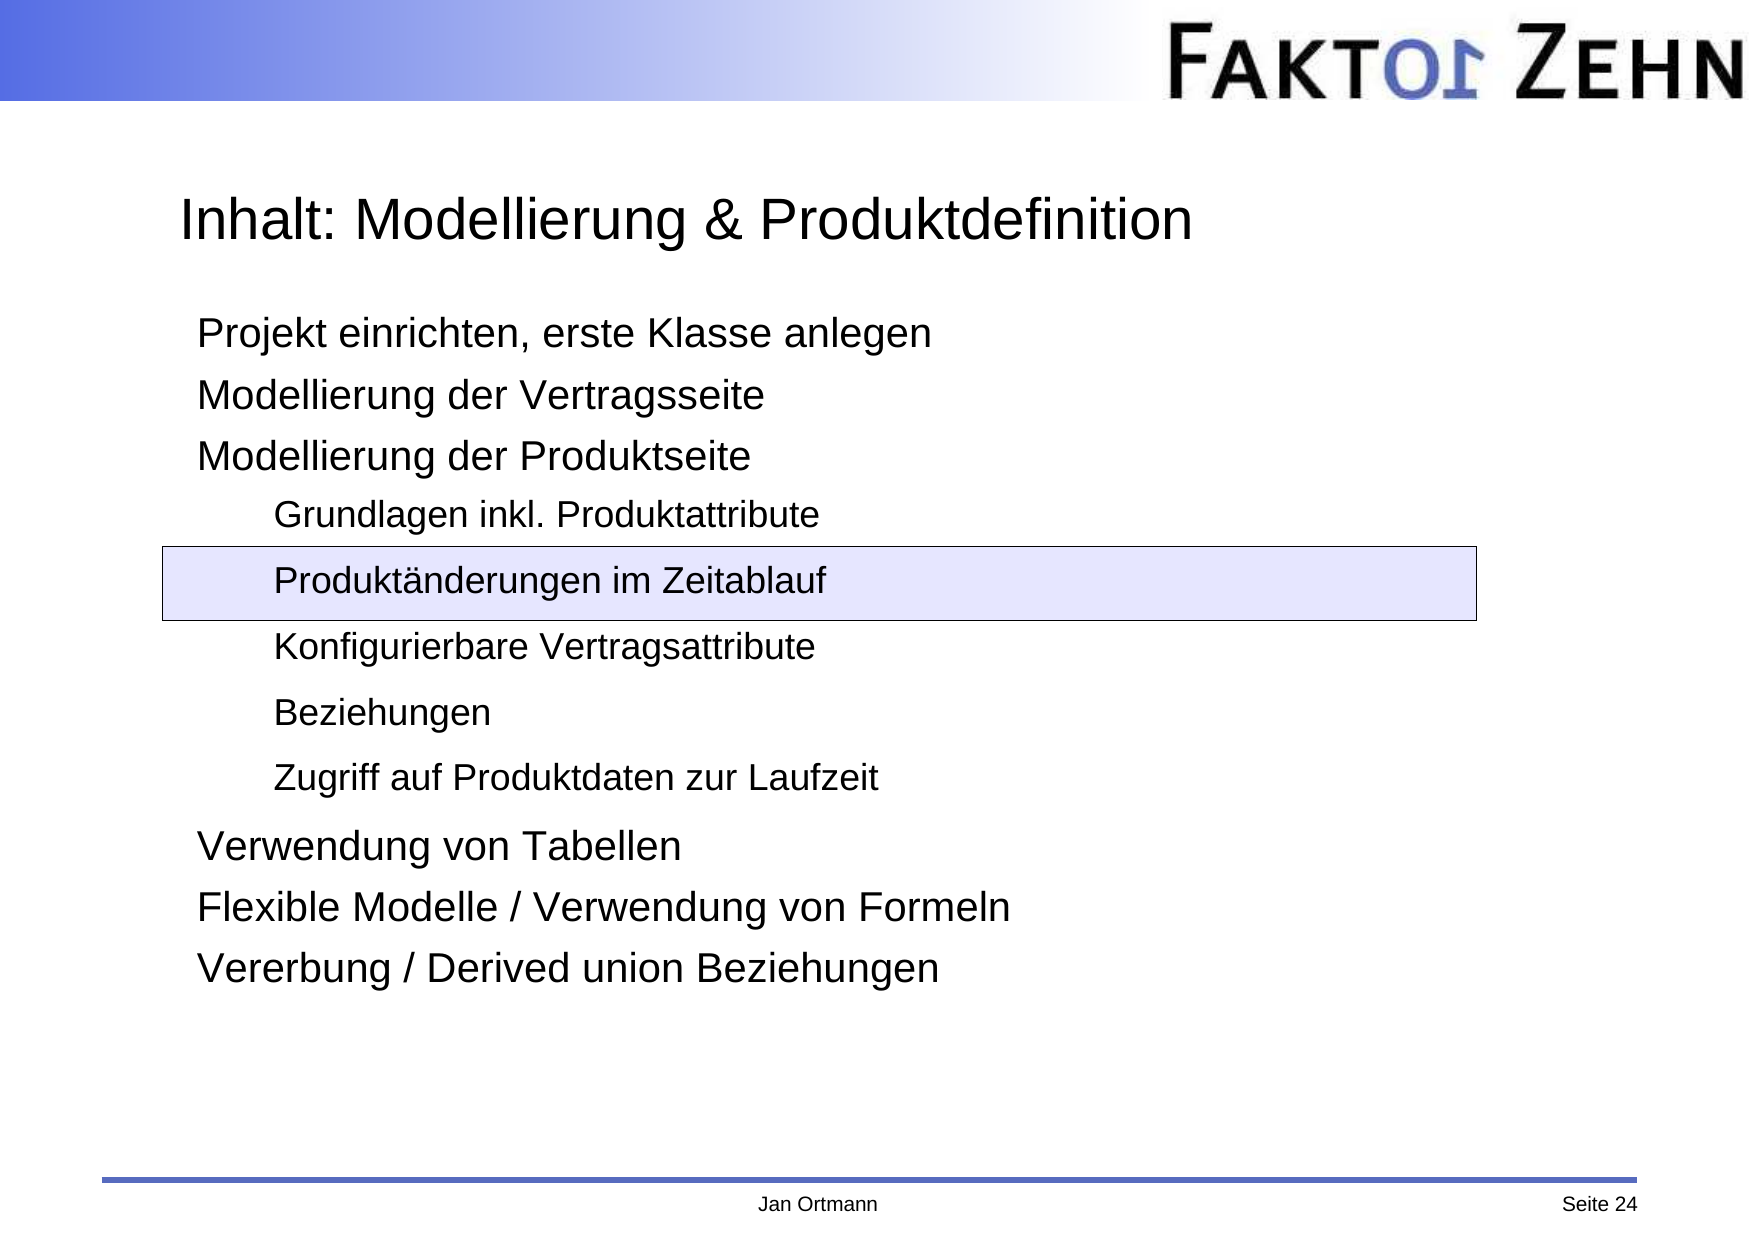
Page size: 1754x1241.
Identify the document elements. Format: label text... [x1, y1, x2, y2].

text_box [162, 546, 179, 621]
title Inhalt: Modellierung & Produktdefinition [179, 142, 1576, 296]
list Projekt einrichten, erste Klasse anlegen Modellierung der Vertragsseite Modellierung der Produktseite Grundlagen inkl. Produktattribute Produktänderungen im Zeitablauf Konfigurierbare Vertragsattribute Beziehungen Zugriff auf Produktdaten zur Laufzeit Verwendung von Tabellen Flexible Modelle / Verwendung von Formeln Vererbung / Derived union Beziehungen [179, 310, 1576, 1078]
picture [1162, 7, 1752, 100]
